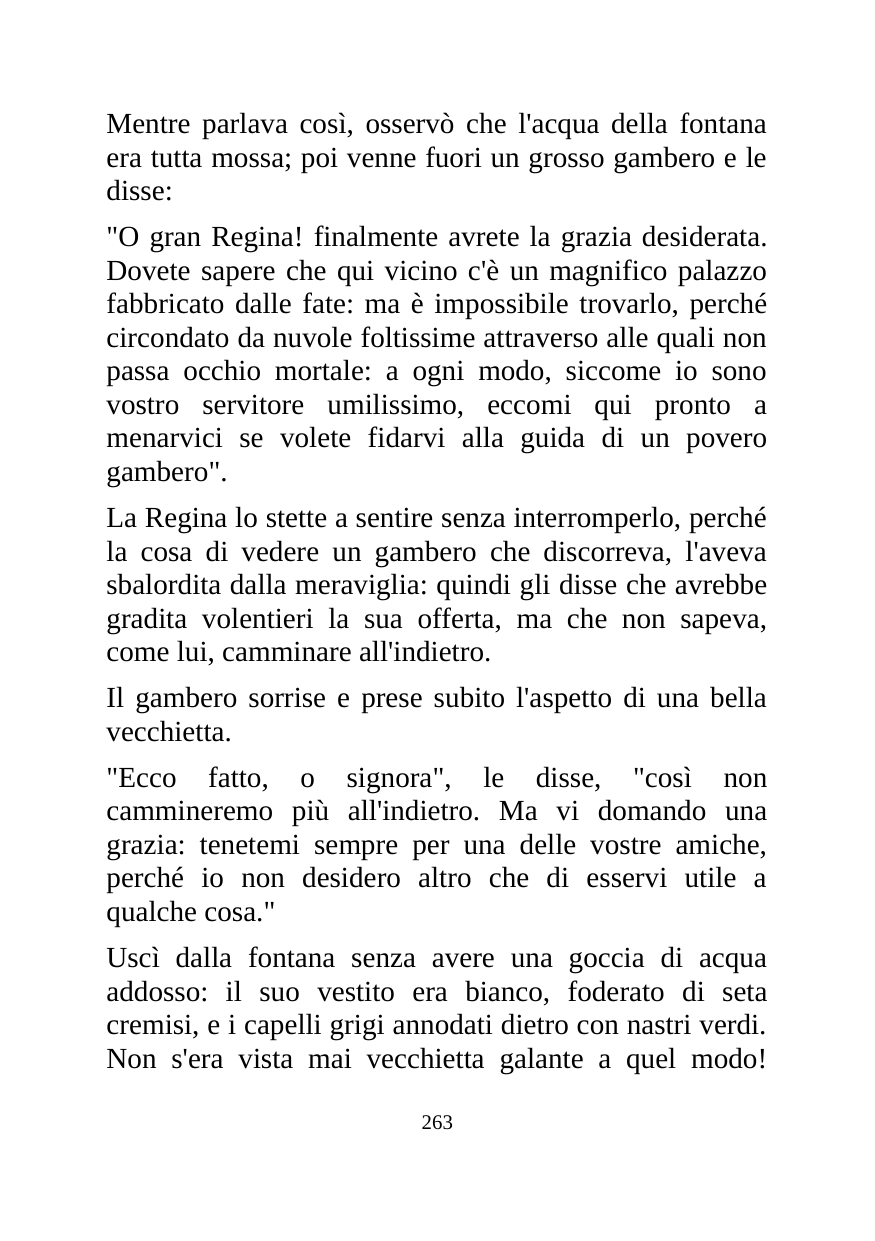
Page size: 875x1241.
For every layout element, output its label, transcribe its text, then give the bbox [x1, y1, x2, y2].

text La Regina lo stette a sentire senza interromperlo, perché la cosa di vedere un gambero che discorreva, l'aveva sbalordita dalla meraviglia: quindi gli disse che avrebbe gradita volentieri la sua offerta, ma che non sapeva, come lui, camminare all'indietro. [106, 500, 768, 668]
text Mentre parlava così, osservò che l'acqua della fontana era tutta mossa; poi venne fuori un grosso gambero e le disse: [106, 106, 768, 207]
text Il gambero sorrise e prese subito l'aspetto di una bella vecchietta. [106, 680, 768, 747]
text Uscì dalla fontana senza avere una goccia di acqua addosso: il suo vestito era bianco, foderato di seta cremisi, e i capelli grigi annodati dietro con nastri verdi. Non s'era vista mai vecchietta galante a quel modo! [106, 940, 768, 1074]
text "Ecco fatto, o signora", le disse, "così non cammineremo più all'indietro. Ma vi domando una grazia: tenetemi sempre per una delle vostre amiche, perché io non desidero altro che di esservi utile a qualche cosa." [106, 760, 768, 928]
text "O gran Regina! finalmente avrete la grazia desiderata. Dovete sapere che qui vicino c'è un magnifico palazzo fabbricato dalle fate: ma è impossibile trovarlo, perché circondato da nuvole foltissime attraverso alle quali non passa occhio mortale: a ogni modo, siccome io sono vostro servitore umilissimo, eccomi qui pronto a menarvici se volete fidarvi alla guida di un povero gambero". [106, 219, 768, 488]
